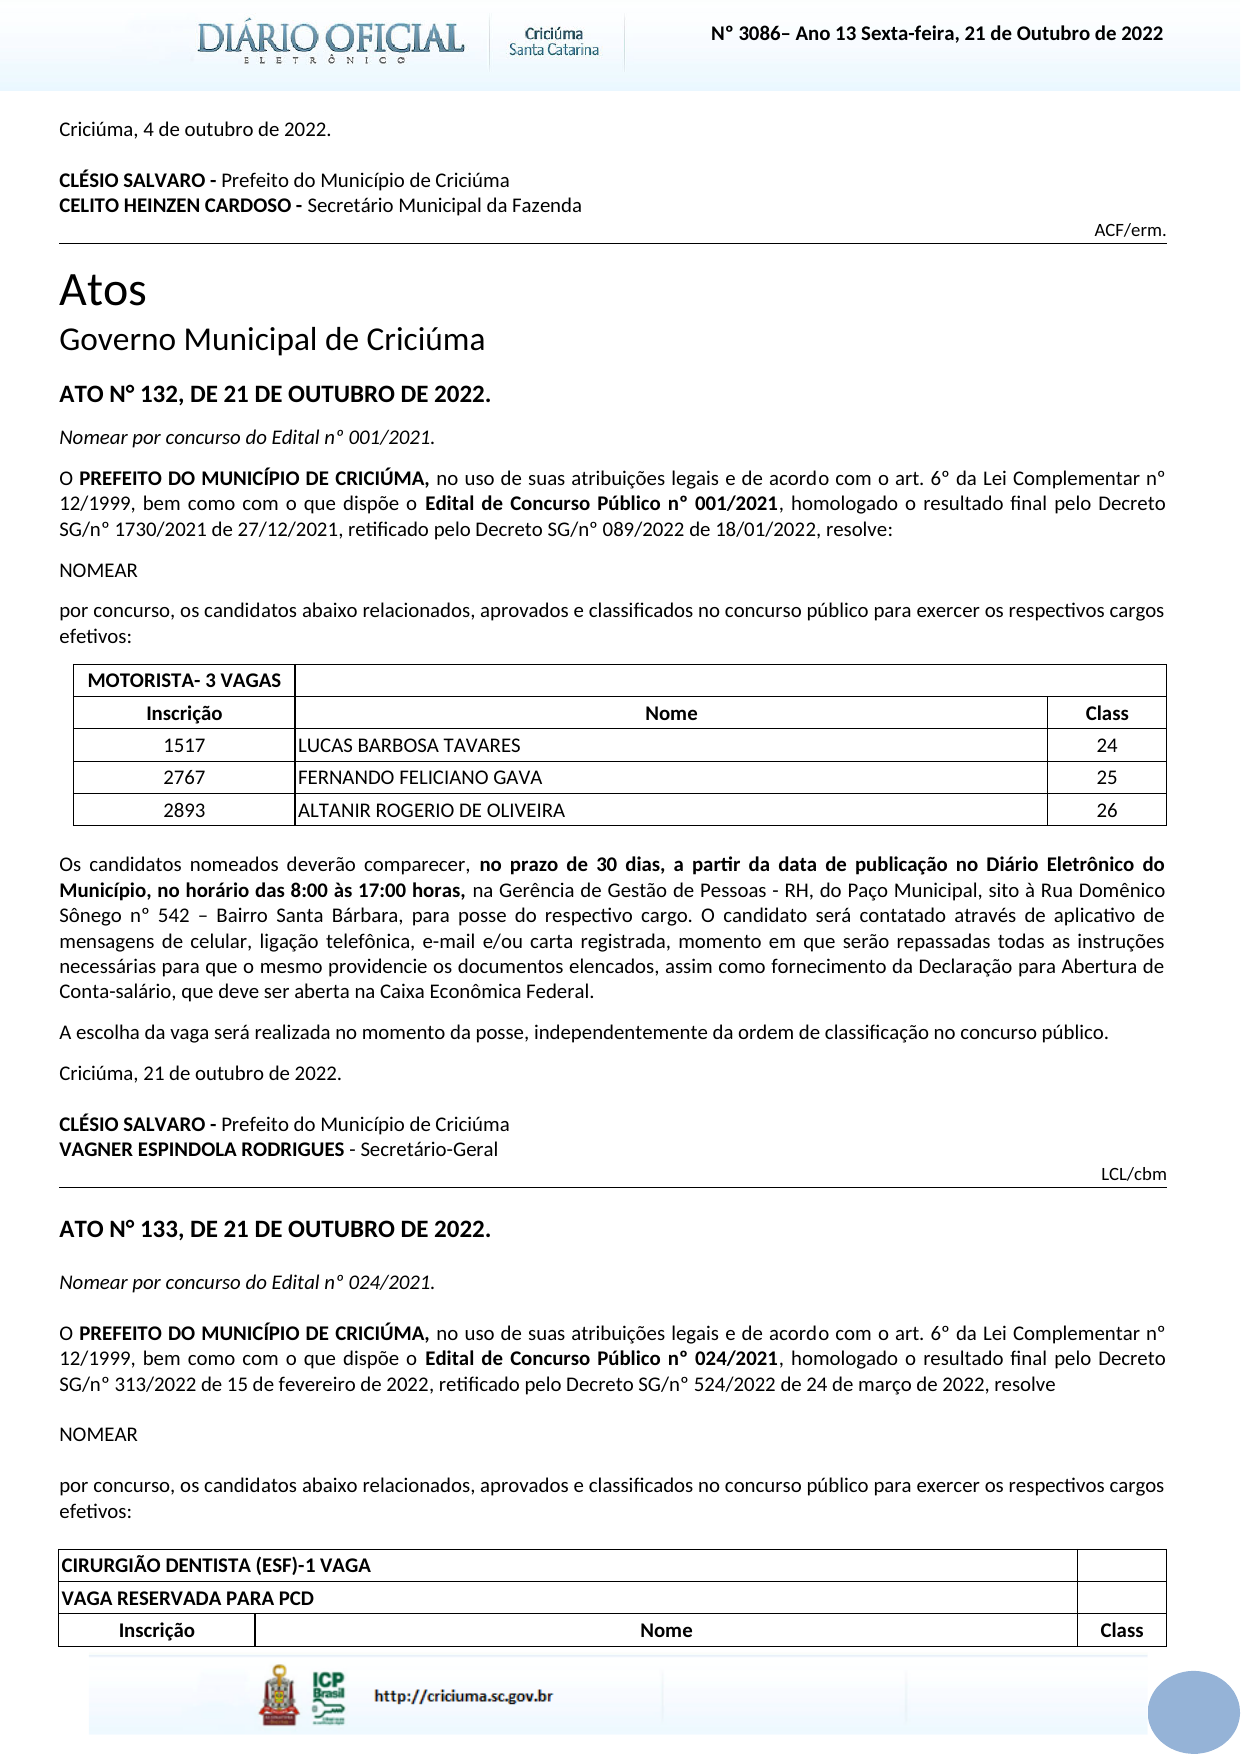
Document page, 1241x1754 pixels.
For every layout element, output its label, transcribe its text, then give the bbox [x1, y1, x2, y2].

table_cell 24 [1048, 729, 1166, 761]
table_cell 2767 [74, 762, 294, 793]
text ATO N° 132, DE 21 DE OUTUBRO DE 2022. [59, 379, 1167, 409]
text ATO N° 133, DE 21 DE OUTUBRO DE 2022. [59, 1213, 1167, 1244]
text NOMEAR [59, 557, 1167, 582]
table_cell ALTANIR ROGERIO DE OLIVEIRA [296, 794, 1047, 825]
text Criciúma, 4 de outubro de 2022. [59, 116, 1167, 141]
text ACF/erm. [59, 218, 1167, 243]
table_cell Nome [296, 697, 1047, 728]
table_cell Nome [256, 1614, 1077, 1646]
text NOMEAR [59, 1422, 1167, 1447]
text VAGNER ESPINDOLA RODRIGUES - Secretário-Geral [59, 1136, 1167, 1162]
table_header MOTORISTA- 3 VAGAS [74, 665, 294, 696]
text O PREFEITO DO MUNICÍPIO DE CRICIÚMA, no uso de suas atribuições legais e de acordo com o art. 6º da Lei Complementar nº 12/1999, bem como com o que dispõe o Edital de Concurso Público nº 024/2021, homologado o resultado final pelo Decreto SG/nº 313/2022 de 15 de fevereiro de 2022, retificado pelo Decreto SG/nº 524/2022 de 24 de março de 2022, resolve [59, 1320, 1167, 1396]
text A escolha da vaga será realizada no momento da posse, independentemente da ordem de classificação no concurso público. [59, 1019, 1167, 1045]
text Os candidatos nomeados deverão comparecer, no prazo de 30 dias, a partir da data de publicação no Diário Eletrônico do Município, no horário das 8:00 às 17:00 horas, na Gerência de Gestão de Pessoas - RH, do Paço Municipal, sito à Rua Domênico Sônego nº 542 – Bairro Santa Bárbara, para posse do respectivo cargo. O candidato será contatado através de aplicativo de mensagens de celular, ligação telefônica, e-mail e/ou carta registrada, momento em que serão repassadas todas as instruções necessárias para que o mesmo providencie os documentos elencados, assim como fornecimento da Declaração para Abertura de Conta-salário, que deve ser aberta na Caixa Econômica Federal. [59, 852, 1167, 1004]
text CLÉSIO SALVARO - Prefeito do Município de Criciúma [59, 1111, 1167, 1136]
text LCL/cbm [59, 1162, 1167, 1187]
table_header [296, 665, 1166, 696]
table_header CIRURGIÃO DENTISTA (ESF)-1 VAGA [59, 1550, 1077, 1581]
table_cell Inscrição [74, 697, 294, 728]
text CELITO HEINZEN CARDOSO - Secretário Municipal da Fazenda [59, 192, 1167, 218]
table_cell 25 [1048, 762, 1166, 793]
text O PREFEITO DO MUNICÍPIO DE CRICIÚMA, no uso de suas atribuições legais e de acordo com o art. 6º da Lei Complementar nº 12/1999, bem como com o que dispõe o Edital de Concurso Público nº 001/2021, homologado o resultado final pelo Decreto SG/nº 1730/2021 de 27/12/2021, retificado pelo Decreto SG/nº 089/2022 de 18/01/2022, resolve: [59, 465, 1167, 541]
text por concurso, os candidatos abaixo relacionados, aprovados e classificados no concurso público para exercer os respectivos cargos efetivos: [59, 597, 1167, 648]
table_cell Class [1078, 1614, 1166, 1646]
table_cell 26 [1048, 794, 1166, 825]
text Nomear por concurso do Edital nº 024/2021. [59, 1269, 1167, 1294]
table_header [1078, 1550, 1166, 1581]
table_cell LUCAS BARBOSA TAVARES [296, 729, 1047, 761]
text Governo Municipal de Criciúma [59, 318, 1167, 358]
text por concurso, os candidatos abaixo relacionados, aprovados e classificados no concurso público para exercer os respectivos cargos efetivos: [59, 1472, 1167, 1523]
text Criciúma, 21 de outubro de 2022. [59, 1060, 1167, 1086]
table_cell Inscrição [59, 1614, 254, 1646]
table_cell VAGA RESERVADA PARA PCD [59, 1582, 1077, 1613]
table_cell 2893 [74, 794, 294, 825]
text Nomear por concurso do Edital nº 001/2021. [59, 424, 1167, 450]
table_cell FERNANDO FELICIANO GAVA [296, 762, 1047, 793]
table_cell [1078, 1582, 1166, 1613]
table_cell 1517 [74, 729, 294, 761]
text Atos [59, 259, 1167, 318]
text CLÉSIO SALVARO - Prefeito do Município de Criciúma [59, 167, 1167, 192]
table_cell Class [1048, 697, 1166, 728]
